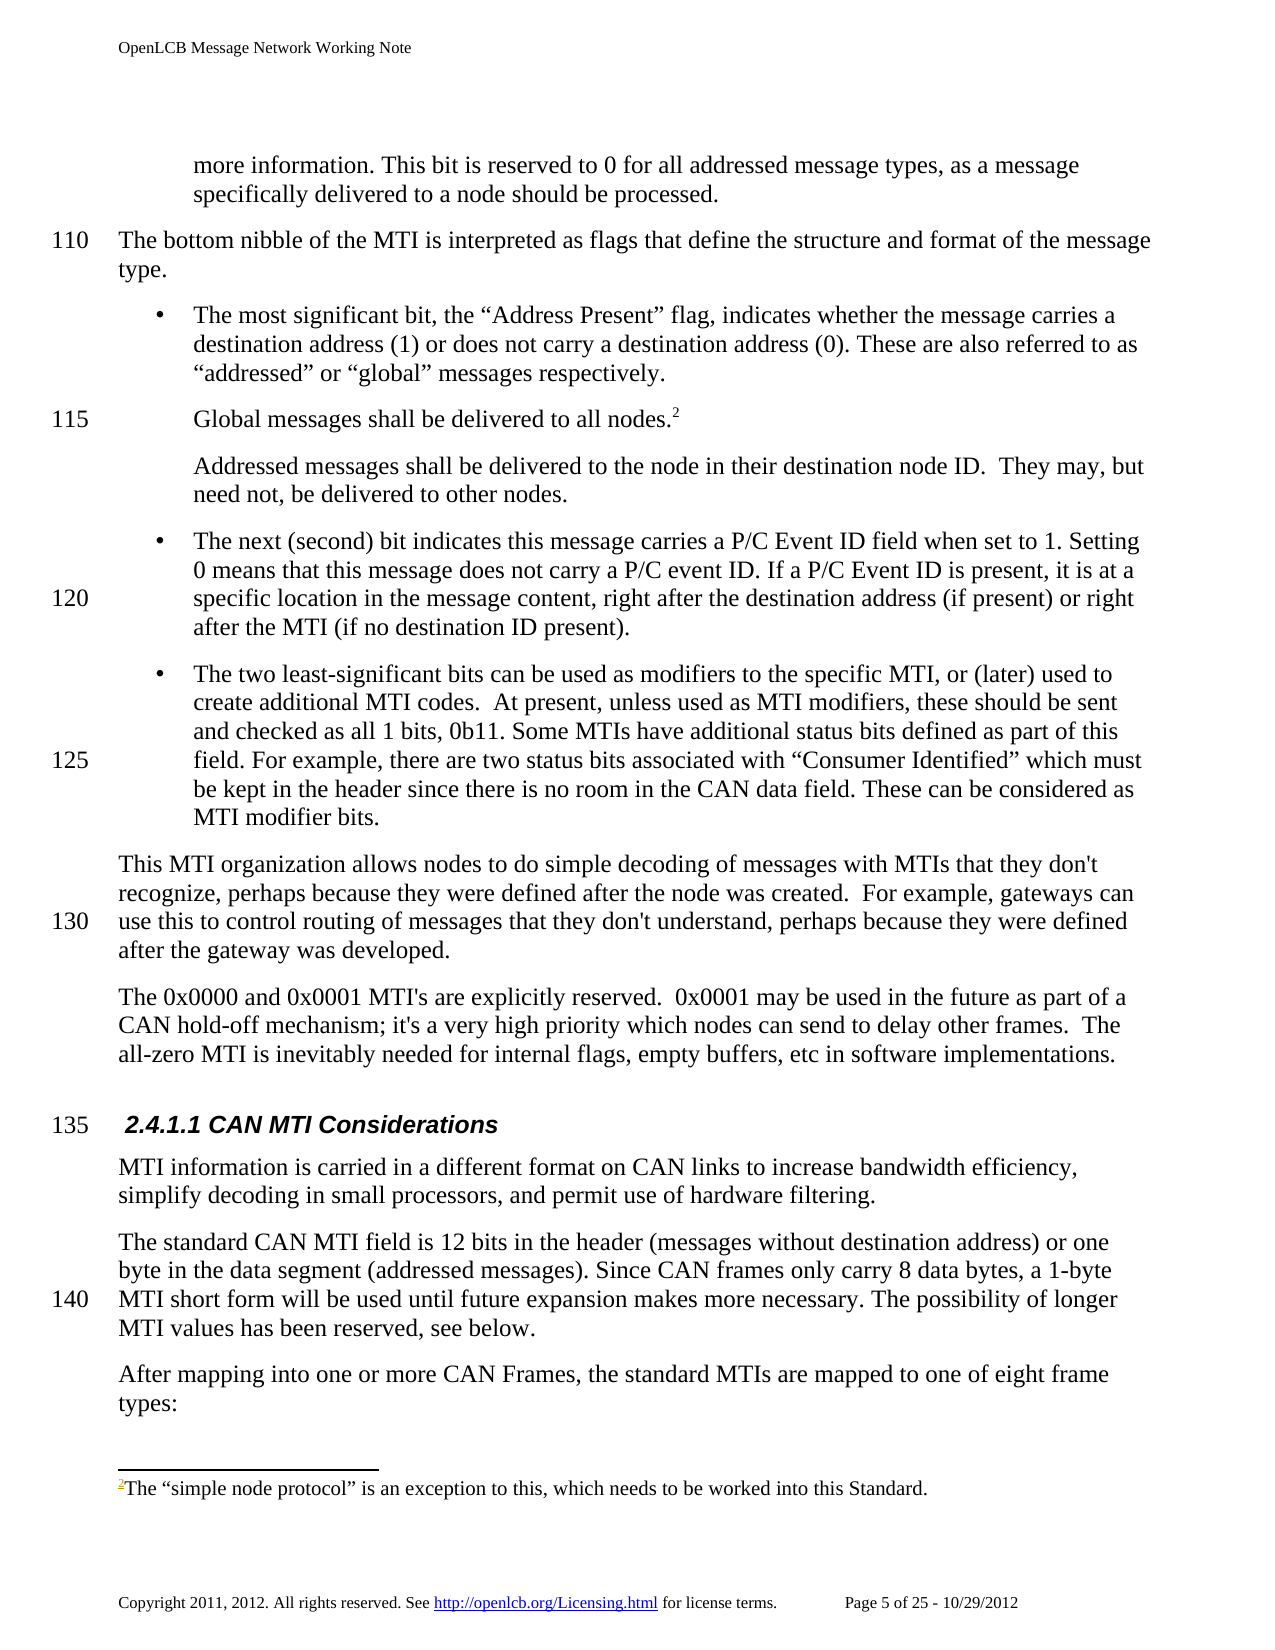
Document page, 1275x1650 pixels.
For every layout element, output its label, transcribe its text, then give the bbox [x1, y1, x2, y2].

text The “simple node protocol” is an exception to this, which needs to be worked into this Standard. [118, 1476, 1157, 1500]
text The 0x0000 and 0x0001 MTI's are explicitly reserved. 0x0001 may be used in the future as part of a CAN hold-off mechanism; it's a very high priority which nodes can send to delay other frames. The all-zero MTI is inevitably needed for internal flags, empty buffers, etc in software implementations. [118, 982, 1157, 1068]
text Addressed messages shall be delivered to the node in their destination node ID. They may, but need not, be delivered to other nodes. [193, 451, 1157, 508]
list The most significant bit, the “Address Present” flag, indicates whether the message carries a destination address (1) or does not carry a destination address (0). These are also referred to as “addressed” or “global” messages respectively. [156, 300, 1157, 387]
text The bottom nibble of the MTI is interpreted as flags that define the structure and format of the message type. [118, 225, 1157, 283]
list more information. This bit is reserved to 0 for all addressed message types, as a message specifically delivered to a node should be processed. [156, 150, 1157, 207]
text This MTI organization allows nodes to do simple decoding of messages with MTIs that they don't recognize, perhaps because they were defined after the node was created. For example, gateways can use this to control routing of messages that they don't understand, perhaps because they were defined after the gateway was developed. [118, 849, 1157, 964]
text The standard CAN MTI field is 12 bits in the header (messages without destination address) or one byte in the data segment (addressed messages). Since CAN frames only carry 8 data bytes, a 1-byte MTI short form will be used until future expansion makes more necessary. The possibility of longer MTI values has been reserved, see below. [118, 1227, 1157, 1342]
subtitle CAN MTI Considerations [118, 1111, 1157, 1139]
text MTI information is carried in a different format on CAN links to increase bandwidth efficiency, simplify decoding in small processors, and permit use of hardware filtering. [118, 1152, 1157, 1209]
text After mapping into one or more CAN Frames, the standard MTIs are mapped to one of eight frame types: [118, 1359, 1157, 1417]
list The next (second) bit indicates this message carries a P/C Event ID field when set to 1. Setting 0 means that this message does not carry a P/C event ID. If a P/C Event ID is present, it is at a specific location in the message content, right after the destination address (if present) or right after the MTI (if no destination ID present). [156, 526, 1157, 641]
list The two least-significant bits can be used as modifiers to the specific MTI, or (later) used to create additional MTI codes. At present, unless used as MTI modifiers, these should be sent and checked as all 1 bits, 0b11. Some MTIs have additional status bits defined as part of this field. For example, there are two status bits associated with “Consumer Identified” which must be kept in the header since there is no room in the CAN data field. These can be considered as MTI modifier bits. [156, 659, 1157, 831]
text Global messages shall be delivered to all nodes. [193, 404, 1157, 433]
